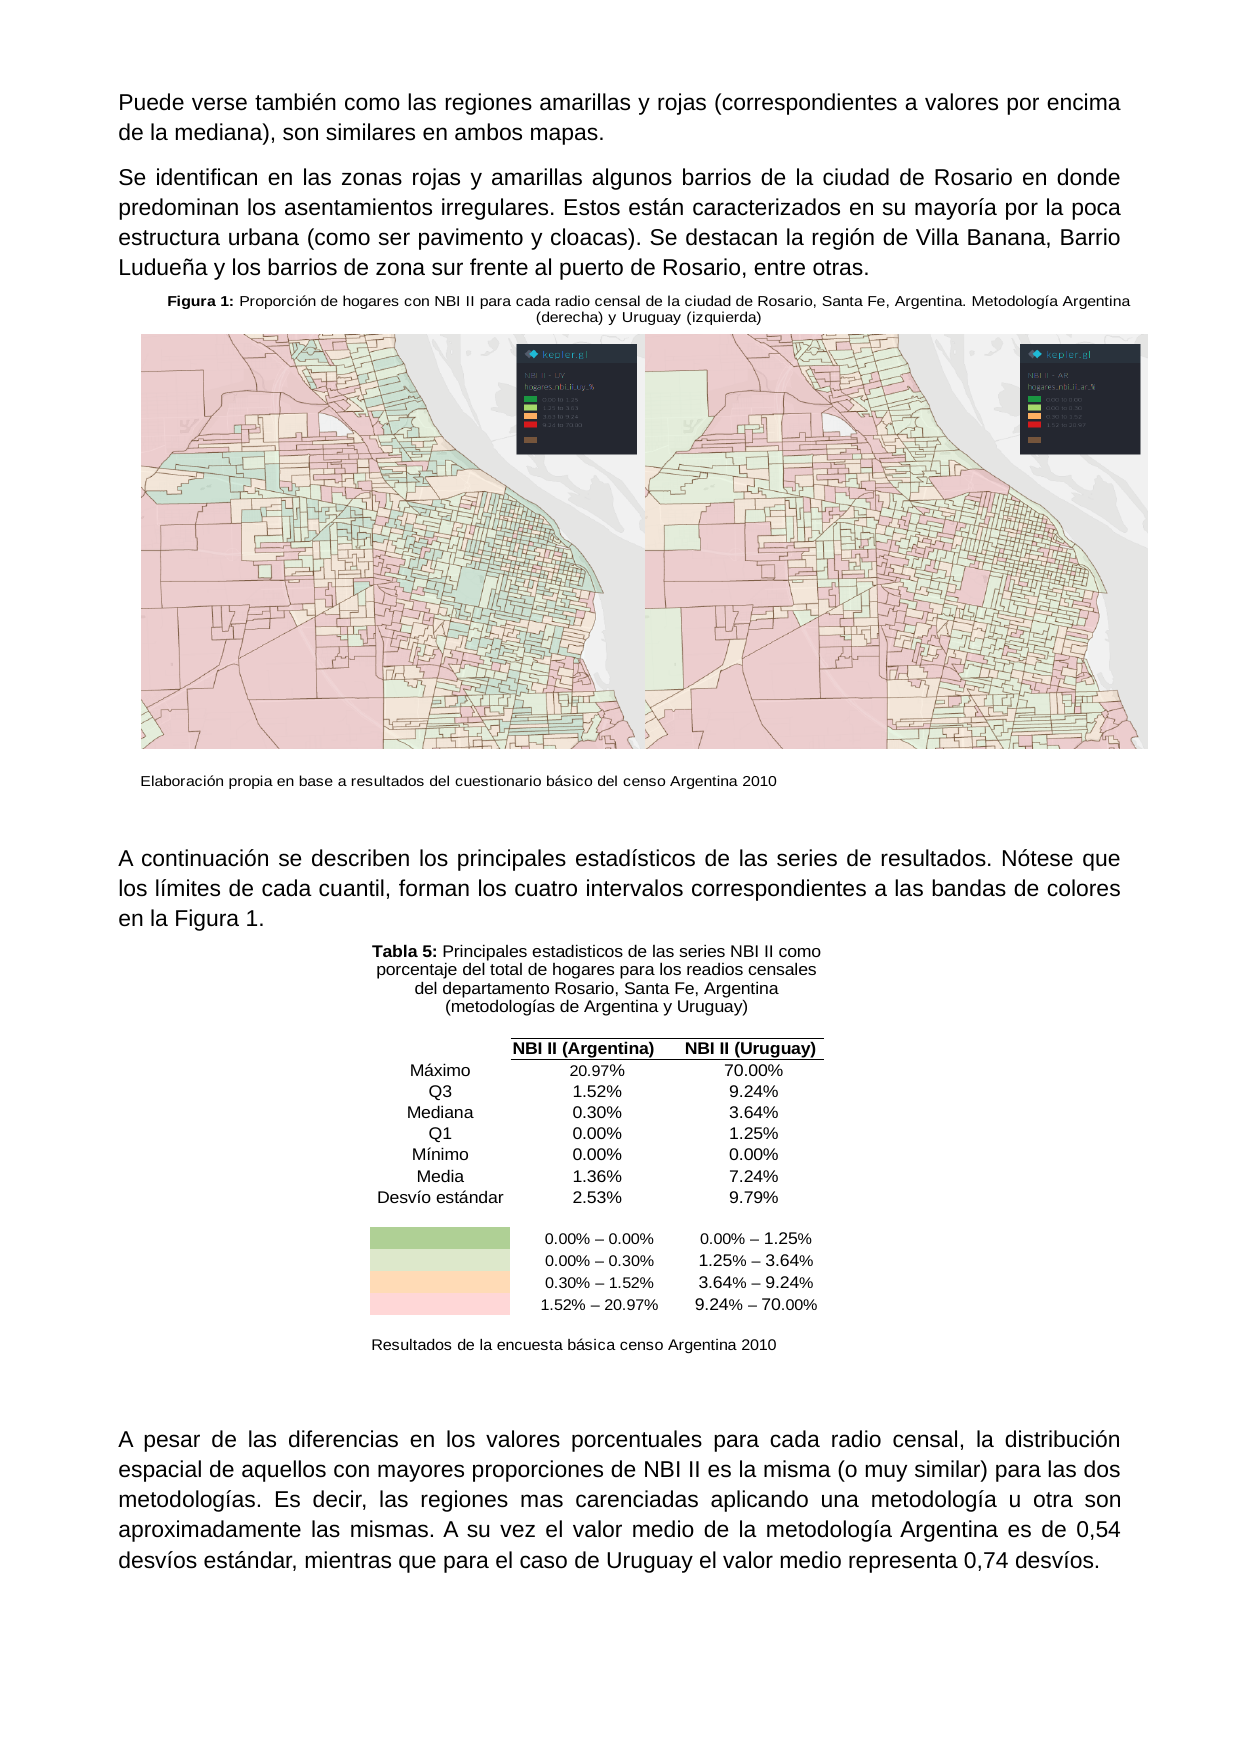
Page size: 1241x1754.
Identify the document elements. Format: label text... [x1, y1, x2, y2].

text A continuación se describen los principales estadísticos de las series de resultados. Nótese que los límites de cada cuantil, forman los cuatro intervalos correspondientes a las bandas de colores en la Figura 1. [118, 844, 1122, 931]
text Puede verse también como las regiones amarillas y rojas (correspondientes a valores por encima de la mediana), son similares en ambos mapas. [118, 88, 1122, 145]
text A pesar de las diferencias en los valores porcentuales para cada radio censal, la distribución espacial de aquellos con mayores proporciones de NBI II es la misma (o muy similar) para las dos metodologías. Es decir, las regiones mas carenciadas aplicando una metodología u otra son aproximadamente las mismas. A su vez el valor medio de la metodología Argentina es de 0,54 desvíos estándar, mientras que para el caso de Uruguay el valor medio representa 0,74 desvíos. [118, 1426, 1122, 1573]
text Se identifican en las zonas rojas y amarillas algunos barrios de la ciudad de Rosario en donde predominan los asentamientos irregulares. Estos están caracterizados en su mayoría por la poca estructura urbana (como ser pavimento y cloacas). Se destacan la región de Villa Banana, Barrio Ludueña y los barrios de zona sur frente al puerto de Rosario, entre otras. [118, 163, 1122, 281]
